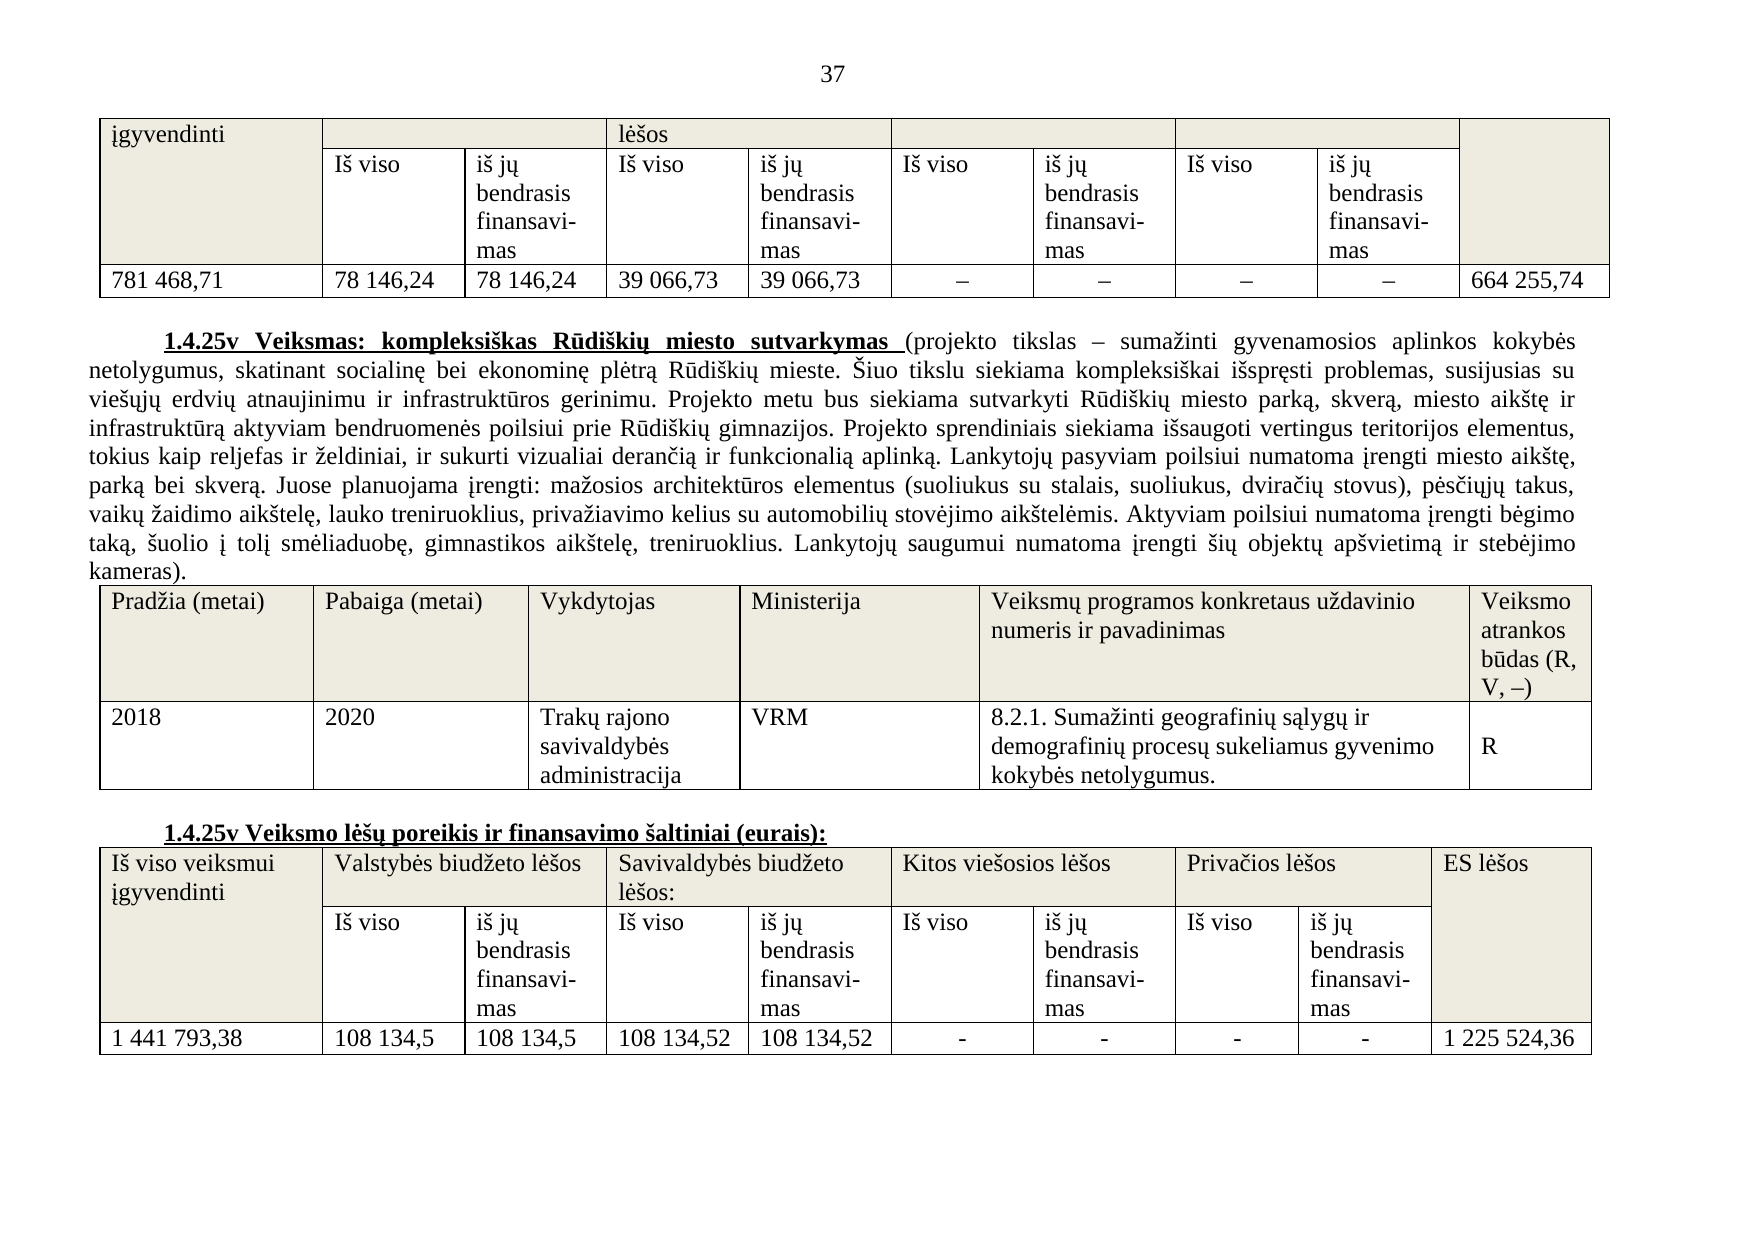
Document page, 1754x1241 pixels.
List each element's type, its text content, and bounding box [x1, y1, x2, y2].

table_cell Iš viso [323, 149, 464, 264]
table_header [892, 119, 1175, 148]
table_cell 39 066,73 [607, 265, 748, 297]
table_cell 108 134,52 [749, 1023, 891, 1054]
table_header Pabaiga (metai) [314, 586, 528, 701]
table_cell Iš viso [607, 907, 748, 1022]
table_cell 108 134,5 [323, 1023, 464, 1054]
table_cell – [1176, 265, 1317, 297]
table_cell 78 146,24 [466, 265, 606, 297]
table_header Savivaldybės biudžeto lėšos: [607, 848, 891, 906]
table_cell iš jų bendrasis finansavi- mas [1034, 907, 1175, 1022]
table_header Pradžia (metai) [101, 586, 313, 701]
table_cell iš jų bendrasis finansavi- mas [1318, 149, 1459, 264]
table_cell - [1299, 1023, 1431, 1054]
table_cell Iš viso [323, 907, 464, 1022]
table_cell iš jų bendrasis finansavi- mas [1299, 907, 1431, 1022]
text 1.4.25v Veiksmo lėšų poreikis ir finansavimo šaltiniai (eurais): [89, 818, 1577, 847]
table_header Privačios lėšos [1176, 848, 1431, 906]
table_header [1460, 119, 1609, 264]
table_cell – [892, 265, 1033, 297]
table_cell Iš viso [1176, 907, 1298, 1022]
table_header Veiksmų programos konkretaus uždavinio numeris ir pavadinimas [980, 586, 1469, 701]
table_cell iš jų bendrasis finansavi- mas [466, 907, 606, 1022]
table_header [1176, 119, 1459, 148]
table_cell - [1034, 1023, 1175, 1054]
table_cell 1 441 793,38 [101, 1023, 322, 1054]
table_cell 2018 [101, 702, 313, 788]
table_cell 781 468,71 [101, 265, 322, 297]
table_cell 39 066,73 [749, 265, 891, 297]
table_cell Iš viso [892, 149, 1033, 264]
table_cell Trakų rajono savivaldybės administracija [529, 702, 739, 788]
table_header Iš viso veiksmui įgyvendinti [101, 848, 322, 1022]
table_header [323, 119, 606, 148]
table_cell 108 134,5 [466, 1023, 606, 1054]
table_cell VRM [741, 702, 979, 788]
table_cell Iš viso [892, 907, 1033, 1022]
table_cell iš jų bendrasis finansavi- mas [466, 149, 606, 264]
table_cell - [892, 1023, 1033, 1054]
table_header Kitos viešosios lėšos [892, 848, 1175, 906]
table_cell 1 225 524,36 [1432, 1023, 1591, 1054]
table_cell Iš viso [607, 149, 748, 264]
table_cell iš jų bendrasis finansavi- mas [1034, 149, 1175, 264]
table_cell – [1034, 265, 1175, 297]
table_cell 2020 [314, 702, 528, 788]
table_cell iš jų bendrasis finansavi- mas [749, 149, 891, 264]
table_header Ministerija [741, 586, 979, 701]
table_cell 8.2.1. Sumažinti geografinių sąlygų ir demografinių procesų sukeliamus gyvenimo kokybės netolygumus. [980, 702, 1469, 788]
table_cell – [1318, 265, 1459, 297]
table_header ES lėšos [1432, 848, 1591, 1022]
table_cell Iš viso [1176, 149, 1317, 264]
text 1.4.25v Veiksmas: kompleksiškas Rūdiškių miesto sutvarkymas (projekto tikslas – sumažinti gyvenamosios aplinkos kokybės netolygumus, skatinant socialinę bei ekonominę plėtrą Rūdiškių mieste. Šiuo tikslu siekiama kompleksiškai išspręsti problemas, susijusias su viešųjų erdvių atnaujinimu ir infrastruktūros gerinimu. Projekto metu bus siekiama sutvarkyti Rūdiškių miesto parką, skverą, miesto aikštę ir infrastruktūrą aktyviam bendruomenės poilsiui prie Rūdiškių gimnazijos. Projekto sprendiniais siekiama išsaugoti vertingus teritorijos elementus, tokius kaip reljefas ir želdiniai, ir sukurti vizualiai derančią ir funkcionalią aplinką. Lankytojų pasyviam poilsiui numatoma įrengti miesto aikštę, parką bei skverą. Juose planuojama įrengti: mažosios architektūros elementus (suoliukus su stalais, suoliukus, dviračių stovus), pėsčiųjų takus, vaikų žaidimo aikštelę, lauko treniruoklius, privažiavimo kelius su automobilių stovėjimo aikštelėmis. Aktyviam poilsiui numatoma įrengti bėgimo taką, šuolio į tolį smėliaduobę, gimnastikos aikštelę, treniruoklius. Lankytojų saugumui numatoma įrengti šių objektų apšvietimą ir stebėjimo kameras). [89, 326, 1577, 585]
table_header lėšos [607, 119, 891, 148]
table_cell 664 255,74 [1460, 265, 1609, 297]
table_cell iš jų bendrasis finansavi- mas [749, 907, 891, 1022]
table_header Valstybės biudžeto lėšos [323, 848, 606, 906]
table_header Vykdytojas [529, 586, 739, 701]
table_cell 108 134,52 [607, 1023, 748, 1054]
table_cell - [1176, 1023, 1298, 1054]
table_cell 78 146,24 [323, 265, 464, 297]
table_header Veiksmo atrankos būdas (R, V, –) [1470, 586, 1591, 701]
table_header įgyvendinti [101, 119, 322, 264]
table_cell R [1470, 702, 1591, 788]
